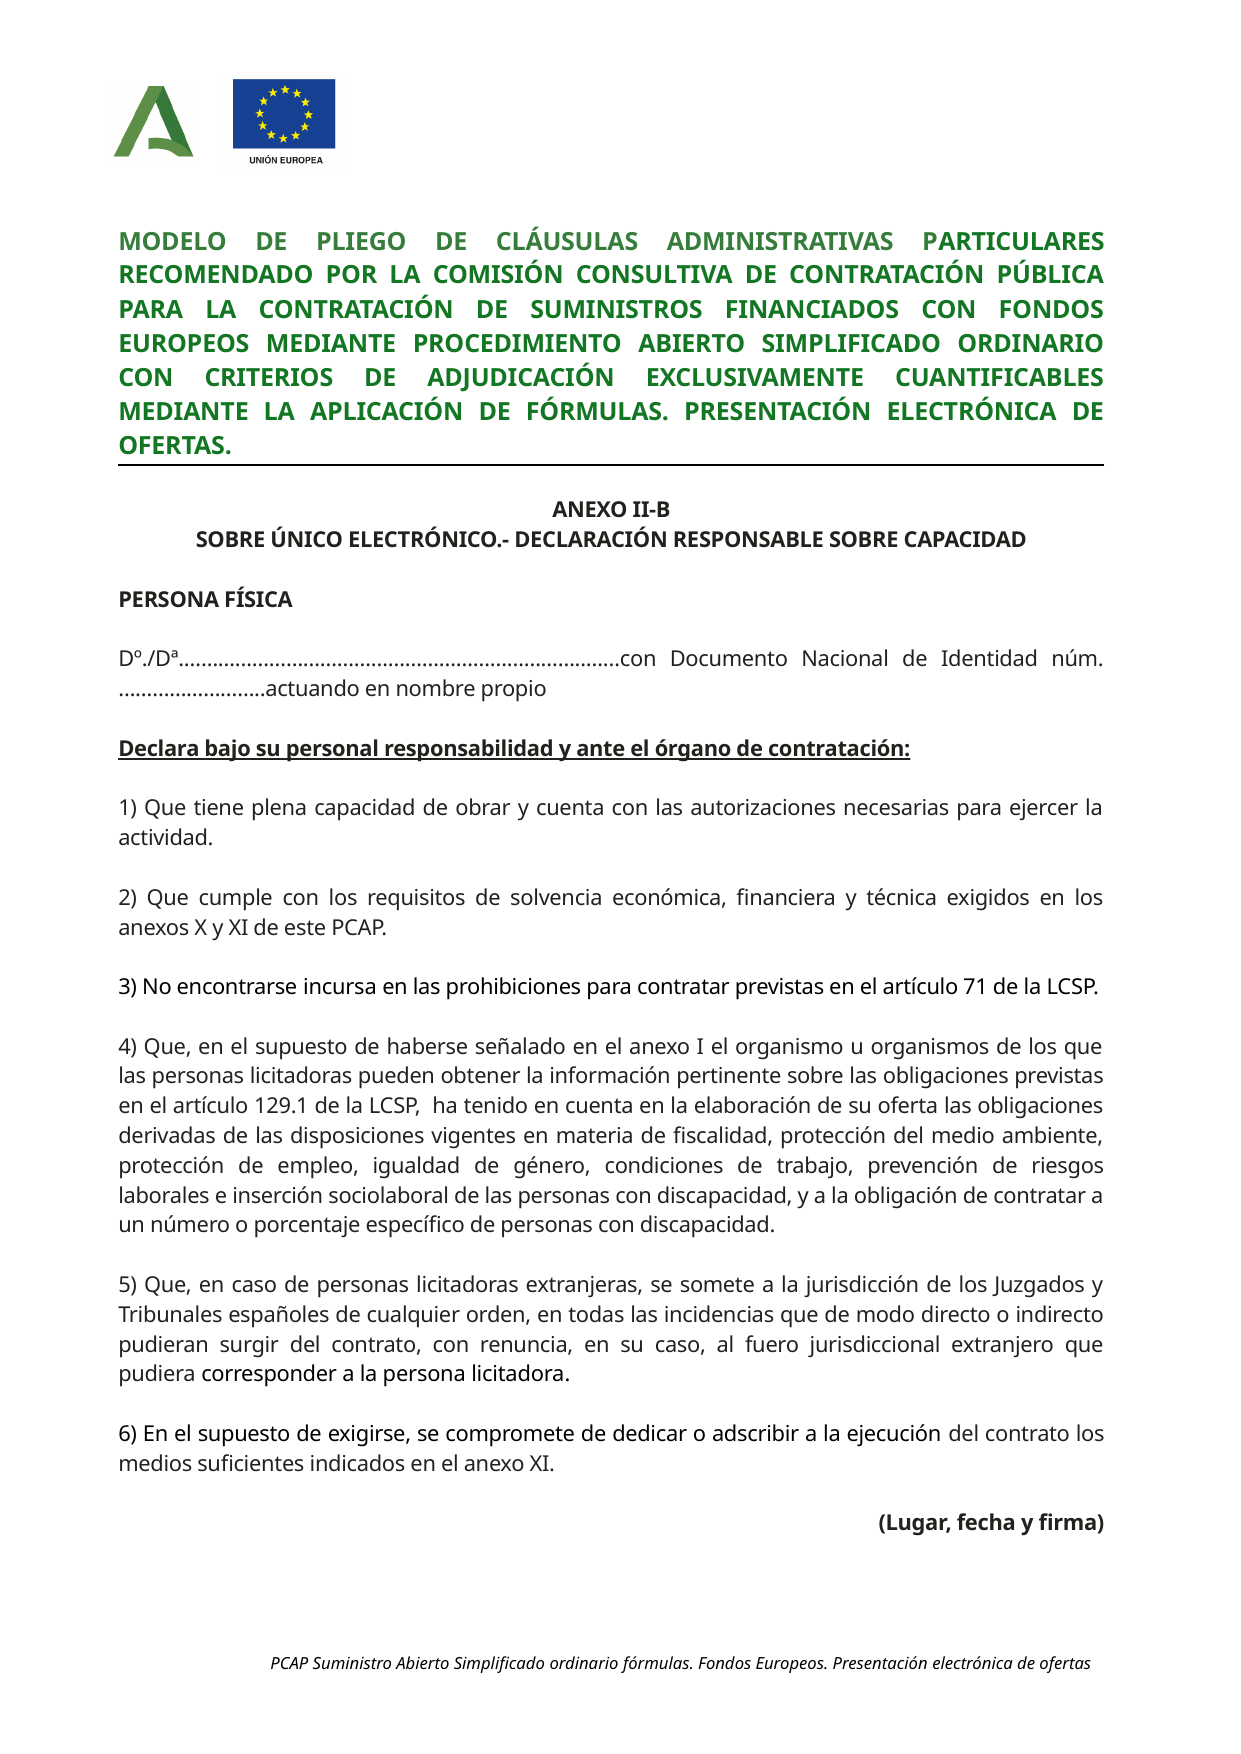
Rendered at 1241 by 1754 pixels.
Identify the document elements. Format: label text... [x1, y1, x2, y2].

text 1) Que tiene plena capacidad de obrar y cuenta con las autorizaciones necesarias para ejercer la actividad. [118, 792, 1104, 852]
text 5) Que, en caso de personas licitadoras extranjeras, se somete a la jurisdicción de los Juzgados y Tribunales españoles de cualquier orden, en todas las incidencias que de modo directo o indirecto pudieran surgir del contrato, con renuncia, en su caso, al fuero jurisdiccional extranjero que pudiera corresponder a la persona licitadora. [118, 1269, 1104, 1388]
text ANEXO II-B [118, 494, 1104, 524]
picture [221, 73, 347, 171]
text 3) No encontrarse incursa en las prohibiciones para contratar previstas en el artículo 71 de la LCSP. [118, 971, 1104, 1001]
text 2) Que cumple con los requisitos de solvencia económica, financiera y técnica exigidos en los anexos X y XI de este PCAP. [118, 882, 1104, 941]
text PERSONA FÍSICA [118, 584, 1104, 614]
text Dº./Dª.……………………………………………………………..……con Documento Nacional de Identidad núm.……………………..actuando en nombre propio [118, 643, 1104, 703]
text 6) En el supuesto de exigirse, se compromete de dedicar o adscribir a la ejecución del contrato los medios suficientes indicados en el anexo XI. [118, 1418, 1104, 1478]
picture [109, 81, 198, 161]
text Declara bajo su personal responsabilidad y ante el órgano de contratación: [118, 733, 1104, 763]
text SOBRE ÚNICO ELECTRÓNICO.- DECLARACIÓN RESPONSABLE SOBRE CAPACIDAD [118, 524, 1104, 554]
text 4) Que, en el supuesto de haberse señalado en el anexo I el organismo u organismos de los que las personas licitadoras pueden obtener la información pertinente sobre las obligaciones previstas en el artículo 129.1 de la LCSP, ha tenido en cuenta en la elaboración de su oferta las obligaciones derivadas de las disposiciones vigentes en materia de fiscalidad, protección del medio ambiente, protección de empleo, igualdad de género, condiciones de trabajo, prevención de riesgos laborales e inserción sociolaboral de las personas con discapacidad, y a la obligación de contratar a un número o porcentaje específico de personas con discapacidad. [118, 1031, 1104, 1239]
text (Lugar, fecha y firma) [118, 1507, 1104, 1537]
list MODELO DE PLIEGO DE CLÁUSULAS ADMINISTRATIVAS PARTICULARES RECOMENDADO POR LA COMISIÓN CONSULTIVA DE CONTRATACIÓN PÚBLICA PARA LA CONTRATACIÓN DE SUMINISTROS FINANCIADOS CON FONDOS EUROPEOS MEDIANTE PROCEDIMIENTO ABIERTO SIMPLIFICADO ORDINARIO CON CRITERIOS DE ADJUDICACIÓN EXCLUSIVAMENTE CUANTIFICABLES MEDIANTE LA APLICACIÓN DE FÓRMULAS. PRESENTACIÓN ELECTRÓNICA DE OFERTAS. [118, 223, 1104, 464]
